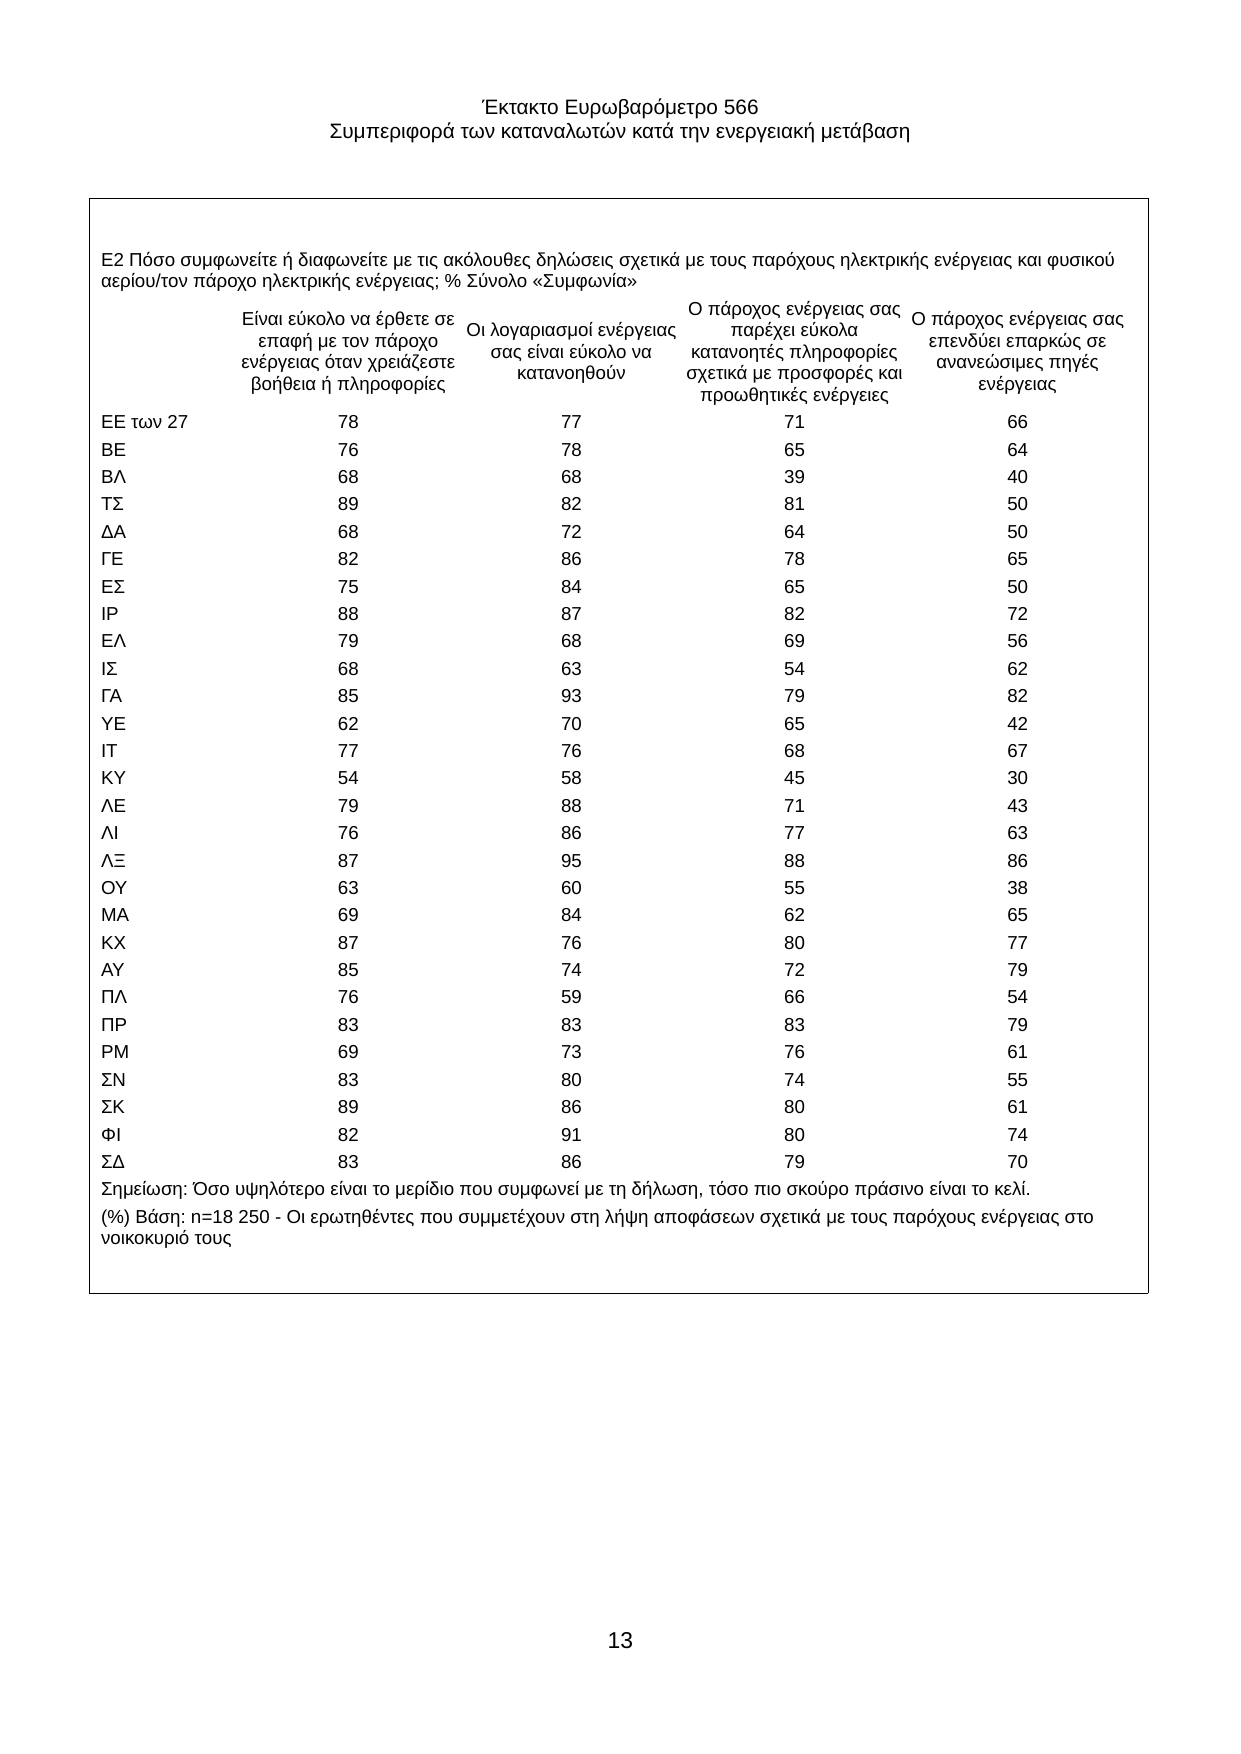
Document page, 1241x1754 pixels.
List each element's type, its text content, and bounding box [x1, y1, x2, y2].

table_cell 54 [236, 764, 459, 792]
table_cell 65 [683, 436, 906, 463]
table_cell 88 [460, 792, 683, 819]
table_cell 95 [460, 846, 683, 874]
table_cell 50 [906, 518, 1129, 545]
table_cell 88 [683, 846, 906, 874]
table_cell ΙΡ [98, 600, 236, 627]
table_cell ΛΙ [98, 819, 236, 846]
table_cell 62 [906, 655, 1129, 682]
table_cell 77 [236, 737, 459, 764]
table_cell 80 [460, 1066, 683, 1093]
table_cell 70 [906, 1148, 1129, 1175]
table_cell ΛΞ [98, 846, 236, 874]
table_cell 61 [906, 1093, 1129, 1120]
table_cell 83 [236, 1148, 459, 1175]
table_cell 43 [906, 792, 1129, 819]
table_cell 79 [906, 1011, 1129, 1038]
table_cell 59 [460, 984, 683, 1011]
table_cell 77 [460, 408, 683, 436]
table_cell 85 [236, 682, 459, 709]
table_cell ΠΛ [98, 984, 236, 1011]
table_cell 74 [906, 1120, 1129, 1148]
table_cell 71 [683, 408, 906, 436]
table_cell 72 [460, 518, 683, 545]
table_cell Οι λογαριασμοί ενέργειας σας είναι εύκολο να κατανοηθούν [460, 295, 683, 408]
table_cell 63 [460, 655, 683, 682]
table_cell 64 [906, 436, 1129, 463]
table_cell 73 [460, 1038, 683, 1066]
table_cell 55 [906, 1066, 1129, 1093]
table_cell 82 [683, 600, 906, 627]
table_cell 68 [683, 737, 906, 764]
table_cell 69 [236, 901, 459, 929]
table_cell ΓΕ [98, 545, 236, 572]
table_cell 83 [236, 1011, 459, 1038]
table_cell 56 [906, 627, 1129, 655]
table_cell ΣΔ [98, 1148, 236, 1175]
table_cell ΕΛ [98, 627, 236, 655]
table_cell (%) Βάση: n=18 250 - Οι ερωτηθέντες που συμμετέχουν στη λήψη αποφάσεων σχετικά με τους παρόχους ενέργειας στο νοικοκυριό τους [98, 1203, 1129, 1252]
table_cell 70 [460, 710, 683, 737]
table_cell ΓΑ [98, 682, 236, 709]
table_cell 76 [236, 819, 459, 846]
table_header Ε2 Πόσο συμφωνείτε ή διαφωνείτε με τις ακόλουθες δηλώσεις σχετικά με τους παρόχους ηλεκτρικής ενέργειας και φυσικού αερίου/τον πάροχο ηλεκτρικής ενέργειας; % Σύνολο «Συμφωνία» [98, 246, 1129, 294]
table_cell 82 [460, 490, 683, 518]
table_cell 68 [236, 655, 459, 682]
table_cell 87 [236, 846, 459, 874]
table_cell 45 [683, 764, 906, 792]
table_cell 42 [906, 710, 1129, 737]
table_cell 84 [460, 573, 683, 600]
table_cell 77 [683, 819, 906, 846]
table_cell 80 [683, 1093, 906, 1120]
table_cell 66 [683, 984, 906, 1011]
table_cell ΛΕ [98, 792, 236, 819]
table_cell 69 [683, 627, 906, 655]
table_cell 72 [906, 600, 1129, 627]
table_cell 76 [683, 1038, 906, 1066]
table_cell ΡΜ [98, 1038, 236, 1066]
table_cell 88 [236, 600, 459, 627]
table_cell 64 [683, 518, 906, 545]
table_cell ΟΥ [98, 874, 236, 901]
table_cell 86 [460, 1148, 683, 1175]
table_cell 76 [460, 737, 683, 764]
table_cell 86 [460, 1093, 683, 1120]
table_cell 78 [236, 408, 459, 436]
table_cell 87 [236, 929, 459, 956]
table_cell 82 [236, 545, 459, 572]
table_cell ΚΥ [98, 764, 236, 792]
table_cell 81 [683, 490, 906, 518]
table_cell 89 [236, 490, 459, 518]
table_cell 68 [236, 518, 459, 545]
table_cell 60 [460, 874, 683, 901]
table_cell 38 [906, 874, 1129, 901]
table_cell 79 [236, 627, 459, 655]
table_cell 58 [460, 764, 683, 792]
table_cell 86 [460, 545, 683, 572]
table_cell 82 [906, 682, 1129, 709]
table_cell 86 [460, 819, 683, 846]
table_cell 77 [906, 929, 1129, 956]
table_cell 85 [236, 956, 459, 983]
table_cell 76 [236, 436, 459, 463]
table_cell Ο πάροχος ενέργειας σας παρέχει εύκολα κατανοητές πληροφορίες σχετικά με προσφορές και προωθητικές ενέργειες [683, 295, 906, 408]
table_cell Ο πάροχος ενέργειας σας επενδύει επαρκώς σε ανανεώσιμες πηγές ενέργειας [906, 295, 1129, 408]
table_cell ΜΑ [98, 901, 236, 929]
table_cell 65 [906, 545, 1129, 572]
table_cell 62 [236, 710, 459, 737]
table_cell ΙΣ [98, 655, 236, 682]
table_cell ΠΡ [98, 1011, 236, 1038]
table_cell 67 [906, 737, 1129, 764]
table_cell 80 [683, 929, 906, 956]
table_cell 93 [460, 682, 683, 709]
table_cell 76 [236, 984, 459, 1011]
table_cell 79 [906, 956, 1129, 983]
table_cell ΥΕ [98, 710, 236, 737]
table_cell 91 [460, 1120, 683, 1148]
table_cell ΑΥ [98, 956, 236, 983]
table_cell 86 [906, 846, 1129, 874]
table_cell ΒΕ [98, 436, 236, 463]
table_cell ΤΣ [98, 490, 236, 518]
table_cell 83 [683, 1011, 906, 1038]
table_cell Σημείωση: Όσο υψηλότερο είναι το μερίδιο που συμφωνεί με τη δήλωση, τόσο πιο σκούρο πράσινο είναι το κελί. [98, 1175, 1129, 1203]
table_cell 83 [460, 1011, 683, 1038]
table_cell 78 [460, 436, 683, 463]
table_cell 66 [906, 408, 1129, 436]
table_cell ΔΑ [98, 518, 236, 545]
table_cell 50 [906, 490, 1129, 518]
table_cell 68 [460, 627, 683, 655]
table_cell 63 [906, 819, 1129, 846]
table_cell ΙΤ [98, 737, 236, 764]
table_cell ΒΛ [98, 463, 236, 490]
table_cell 78 [683, 545, 906, 572]
table_cell Είναι εύκολο να έρθετε σε επαφή με τον πάροχο ενέργειας όταν χρειάζεστε βοήθεια ή πληροφορίες [236, 295, 459, 408]
table_cell 79 [683, 1148, 906, 1175]
table_cell 55 [683, 874, 906, 901]
table_cell 74 [460, 956, 683, 983]
table_cell ΕΕ των 27 [98, 408, 236, 436]
table_cell [98, 295, 236, 408]
table_cell 87 [460, 600, 683, 627]
table_cell 72 [683, 956, 906, 983]
table_cell 74 [683, 1066, 906, 1093]
table_cell 54 [683, 655, 906, 682]
table_cell 61 [906, 1038, 1129, 1066]
table_cell 69 [236, 1038, 459, 1066]
table_cell 84 [460, 901, 683, 929]
table_cell ΣΚ [98, 1093, 236, 1120]
table_cell 83 [236, 1066, 459, 1093]
table_cell 80 [683, 1120, 906, 1148]
table_cell 40 [906, 463, 1129, 490]
table_cell 65 [683, 573, 906, 600]
table_cell 89 [236, 1093, 459, 1120]
table_cell 65 [906, 901, 1129, 929]
table_cell ΕΣ [98, 573, 236, 600]
table_cell ΣΝ [98, 1066, 236, 1093]
table_cell 82 [236, 1120, 459, 1148]
table_cell 71 [683, 792, 906, 819]
table_cell ΦΙ [98, 1120, 236, 1148]
table_cell 79 [236, 792, 459, 819]
table_cell 30 [906, 764, 1129, 792]
table_cell 63 [236, 874, 459, 901]
table_cell 50 [906, 573, 1129, 600]
table_cell 68 [236, 463, 459, 490]
table_cell 75 [236, 573, 459, 600]
table_cell 39 [683, 463, 906, 490]
table_cell ΚΧ [98, 929, 236, 956]
table_cell 65 [683, 710, 906, 737]
table_cell 54 [906, 984, 1129, 1011]
table_cell 76 [460, 929, 683, 956]
table_cell 79 [683, 682, 906, 709]
table_cell 62 [683, 901, 906, 929]
table_cell 68 [460, 463, 683, 490]
